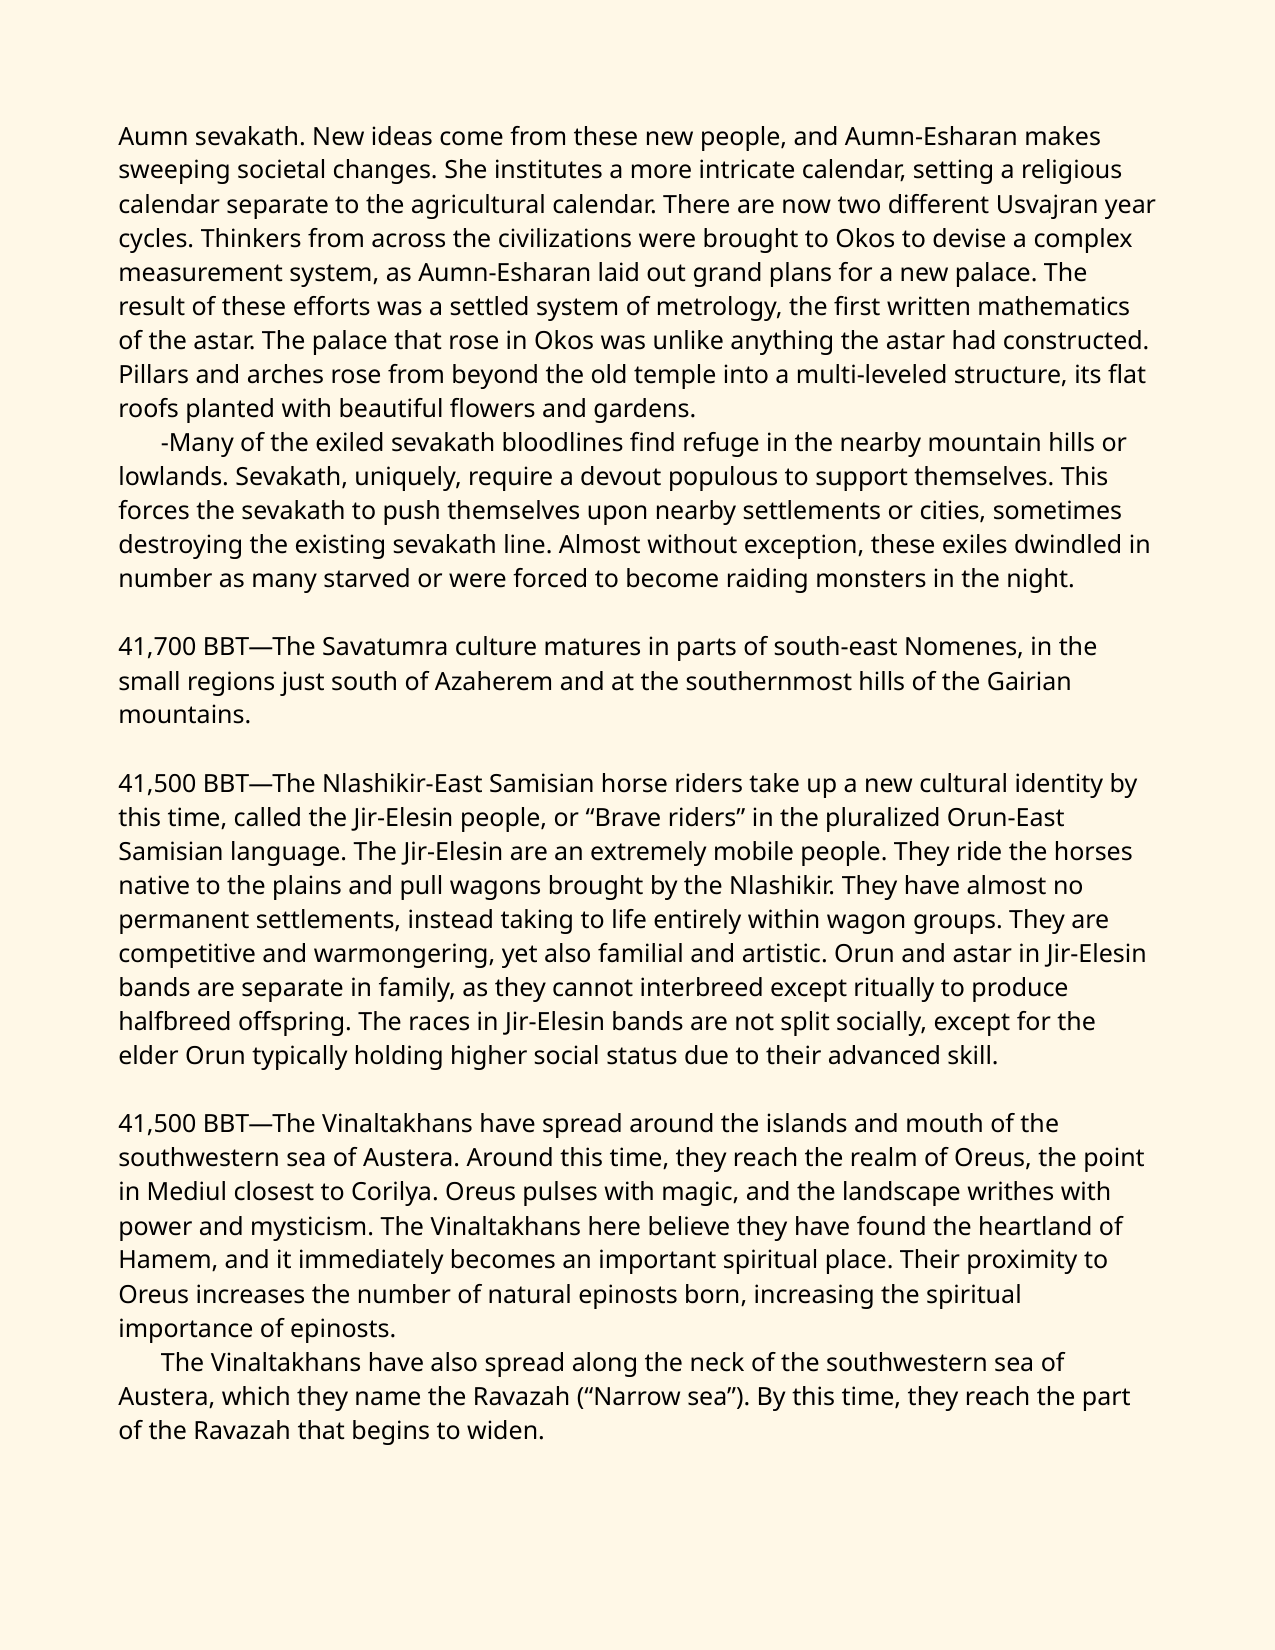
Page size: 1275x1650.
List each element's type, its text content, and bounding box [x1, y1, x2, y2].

text 41,500 BBT—The Vinaltakhans have spread around the islands and mouth of the southwestern sea of Austera. Around this time, they reach the realm of Oreus, the point in Mediul closest to Corilya. Oreus pulses with magic, and the landscape writhes with power and mysticism. The Vinaltakhans here believe they have found the heartland of Hamem, and it immediately becomes an important spiritual place. Their proximity to Oreus increases the number of natural epinosts born, increasing the spiritual importance of epinosts. [118, 1106, 1157, 1344]
text Aumn sevakath. New ideas come from these new people, and Aumn-Esharan makes sweeping societal changes. She institutes a more intricate calendar, setting a religious calendar separate to the agricultural calendar. There are now two different Usvajran year cycles. Thinkers from across the civilizations were brought to Okos to devise a complex measurement system, as Aumn-Esharan laid out grand plans for a new palace. The result of these efforts was a settled system of metrology, the first written mathematics of the astar. The palace that rose in Okos was unlike anything the astar had constructed. Pillars and arches rose from beyond the old temple into a multi-leveled structure, its flat roofs planted with beautiful flowers and gardens. [118, 118, 1157, 425]
text 41,700 BBT—The Savatumra culture matures in parts of south-east Nomenes, in the small regions just south of Azaherem and at the southernmost hills of the Gairian mountains. [118, 629, 1157, 731]
text -Many of the exiled sevakath bloodlines find refuge in the nearby mountain hills or lowlands. Sevakath, uniquely, require a devout populous to support themselves. This forces the sevakath to push themselves upon nearby settlements or cities, sometimes destroying the existing sevakath line. Almost without exception, these exiles dwindled in number as many starved or were forced to become raiding monsters in the night. [118, 425, 1157, 595]
text The Vinaltakhans have also spread along the neck of the southwestern sea of Austera, which they name the Ravazah (“Narrow sea”). By this time, they reach the part of the Ravazah that begins to widen. [118, 1344, 1157, 1447]
text 41,500 BBT—The Nlashikir-East Samisian horse riders take up a new cultural identity by this time, called the Jir-Elesin people, or “Brave riders” in the pluralized Orun-East Samisian language. The Jir-Elesin are an extremely mobile people. They ride the horses native to the plains and pull wagons brought by the Nlashikir. They have almost no permanent settlements, instead taking to life entirely within wagon groups. They are competitive and warmongering, yet also familial and artistic. Orun and astar in Jir-Elesin bands are separate in family, as they cannot interbreed except ritually to produce halfbreed offspring. The races in Jir-Elesin bands are not split socially, except for the elder Orun typically holding higher social status due to their advanced skill. [118, 765, 1157, 1072]
